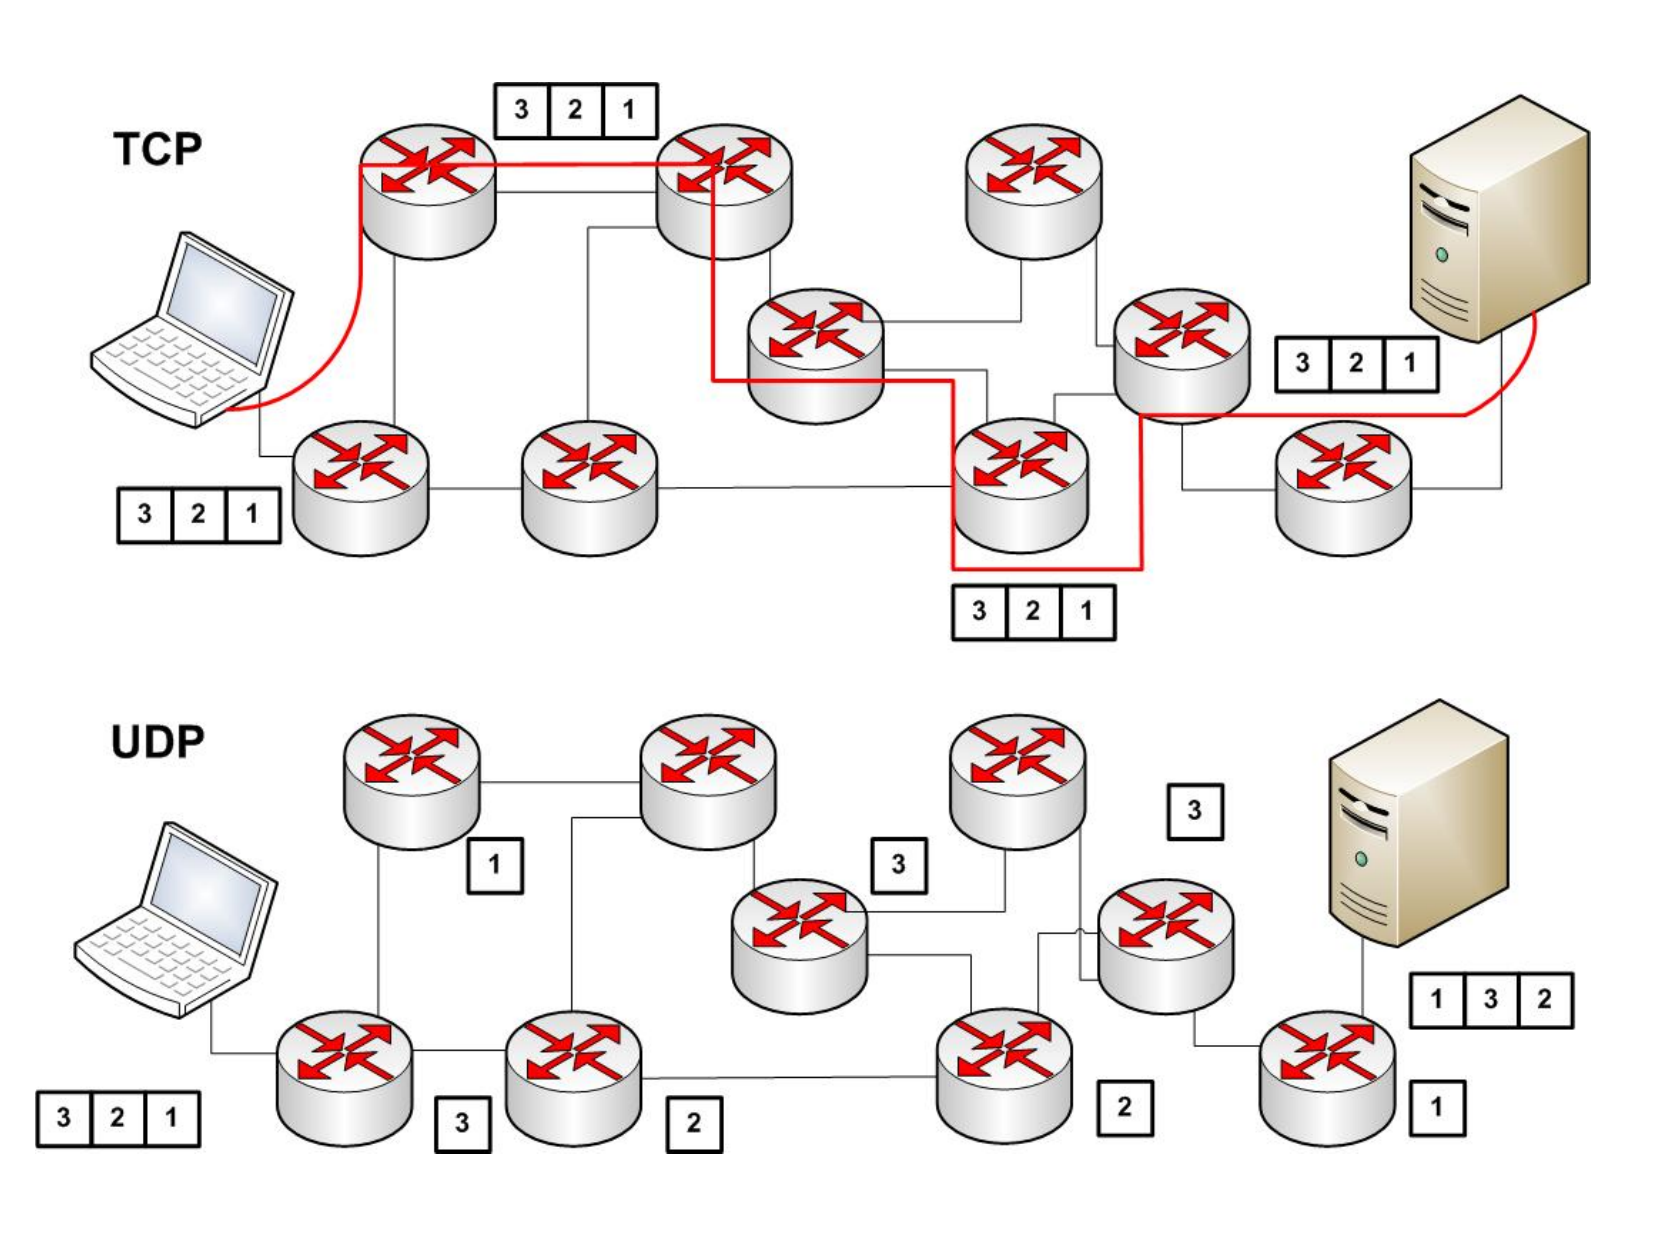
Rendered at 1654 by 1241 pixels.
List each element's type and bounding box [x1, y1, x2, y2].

picture [35, 82, 1591, 1154]
